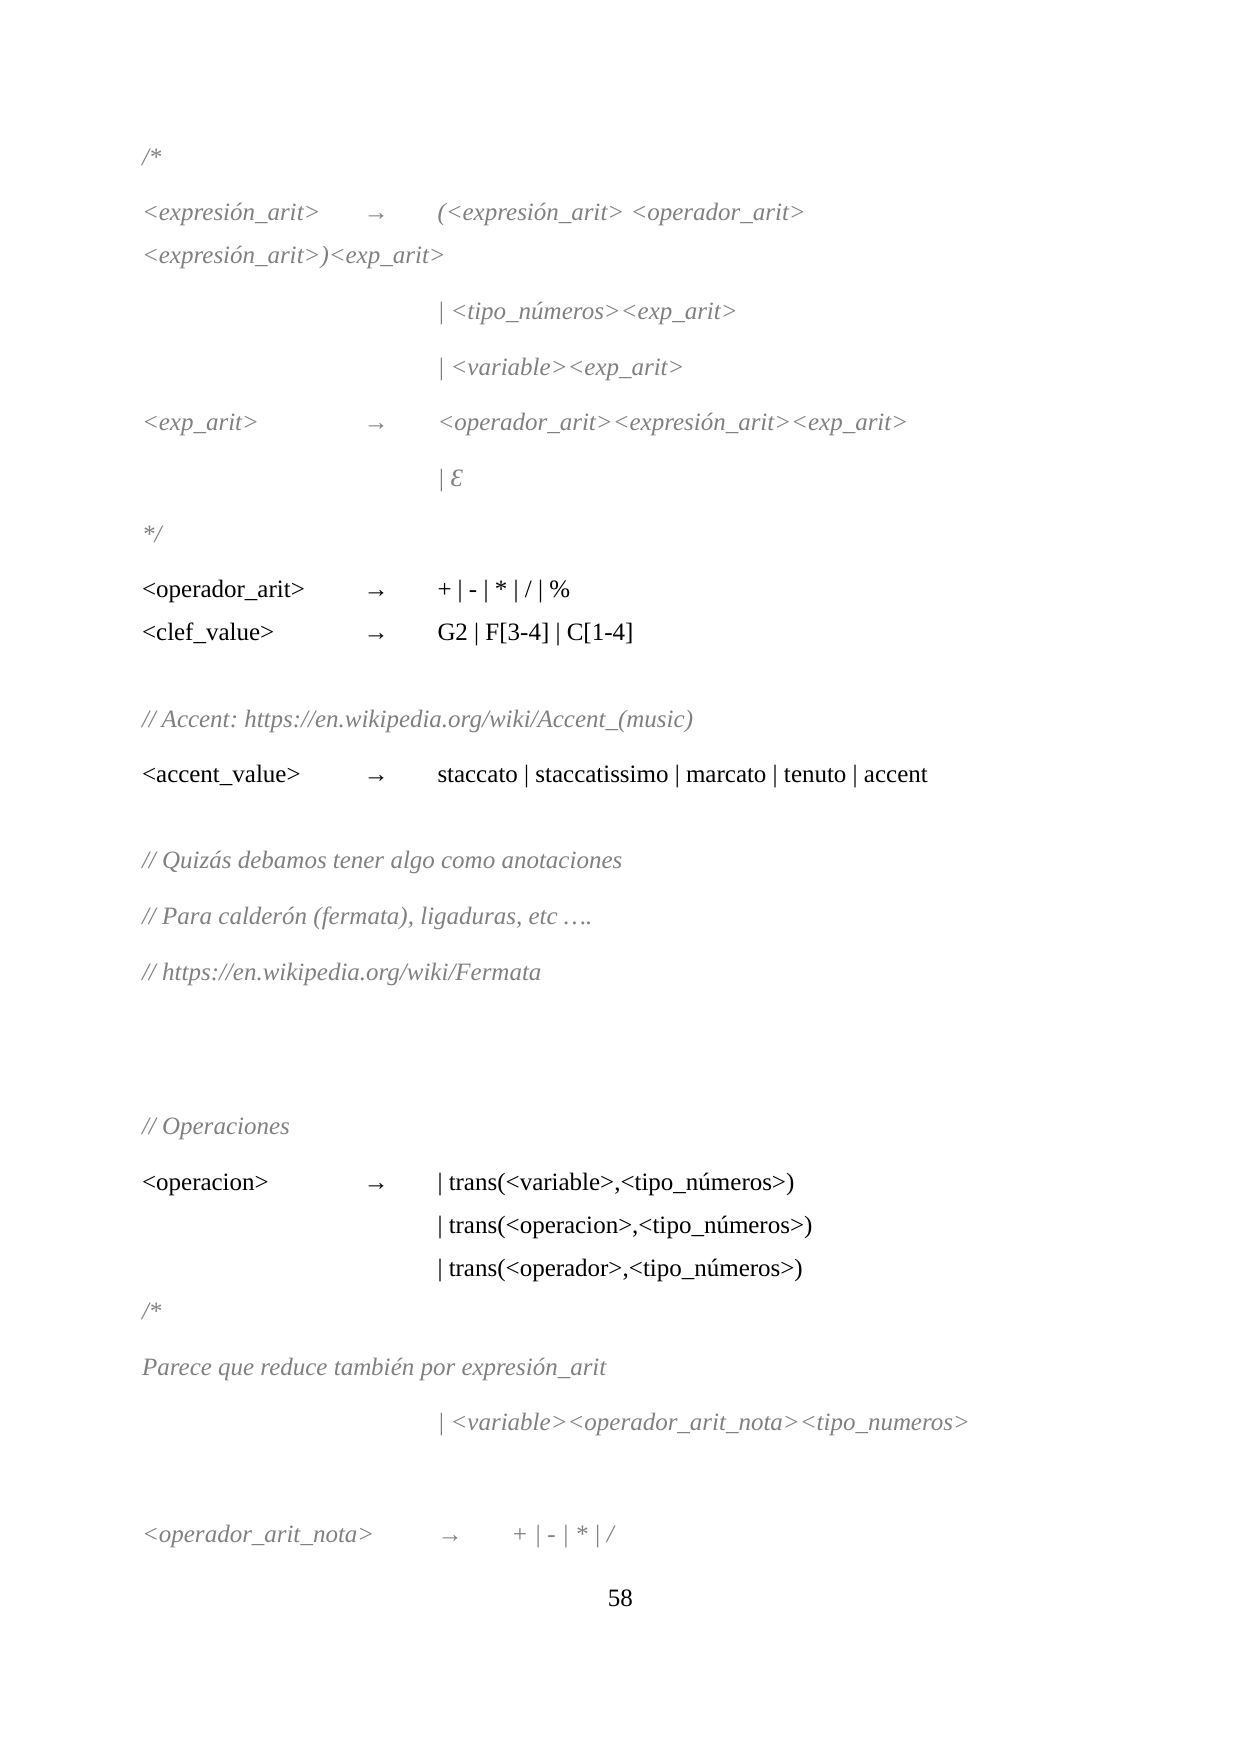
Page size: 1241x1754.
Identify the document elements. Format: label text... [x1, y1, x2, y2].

text <clef_value> → G2 | F[3-4] | C[1-4] [142, 617, 1098, 646]
text | <tipo_números><exp_arit> [142, 296, 1098, 325]
text | trans(<operacion>,<tipo_números>) [142, 1210, 1098, 1239]
text // Operaciones [142, 1111, 1098, 1140]
text | <variable><operador_arit_nota><tipo_numeros> [142, 1407, 1098, 1436]
text // Accent: https://en.wikipedia.org/wiki/Accent_(music) [142, 704, 1098, 732]
text // Para calderón (fermata), ligaduras, etc …. [142, 901, 1098, 930]
text /* [142, 1296, 1098, 1325]
text <accent_value> → staccato | staccatissimo | marcato | tenuto | accent [142, 759, 1098, 788]
text <operacion> → | trans(<variable>,<tipo_números>) [142, 1167, 1098, 1196]
text <operador_arit> → + | - | * | / | % [142, 574, 1098, 603]
text Parece que reduce también por expresión_arit [142, 1352, 1098, 1381]
text | <variable><exp_arit> [142, 352, 1098, 381]
text */ [142, 519, 1098, 547]
text // Quizás debamos tener algo como anotaciones [142, 846, 1098, 874]
text | Ɛ [142, 463, 1098, 492]
text // https://en.wikipedia.org/wiki/Fermata [142, 957, 1098, 986]
text <exp_arit> → <operador_arit><expresión_arit><exp_arit> [142, 407, 1098, 436]
text <operador_arit_nota> → + | - | * | / [142, 1519, 1098, 1547]
text /* [142, 142, 1098, 171]
text | trans(<operador>,<tipo_números>) [142, 1253, 1098, 1282]
text <expresión_arit> → (<expresión_arit> <operador_arit> <expresión_arit>)<exp_arit> [142, 197, 1098, 269]
